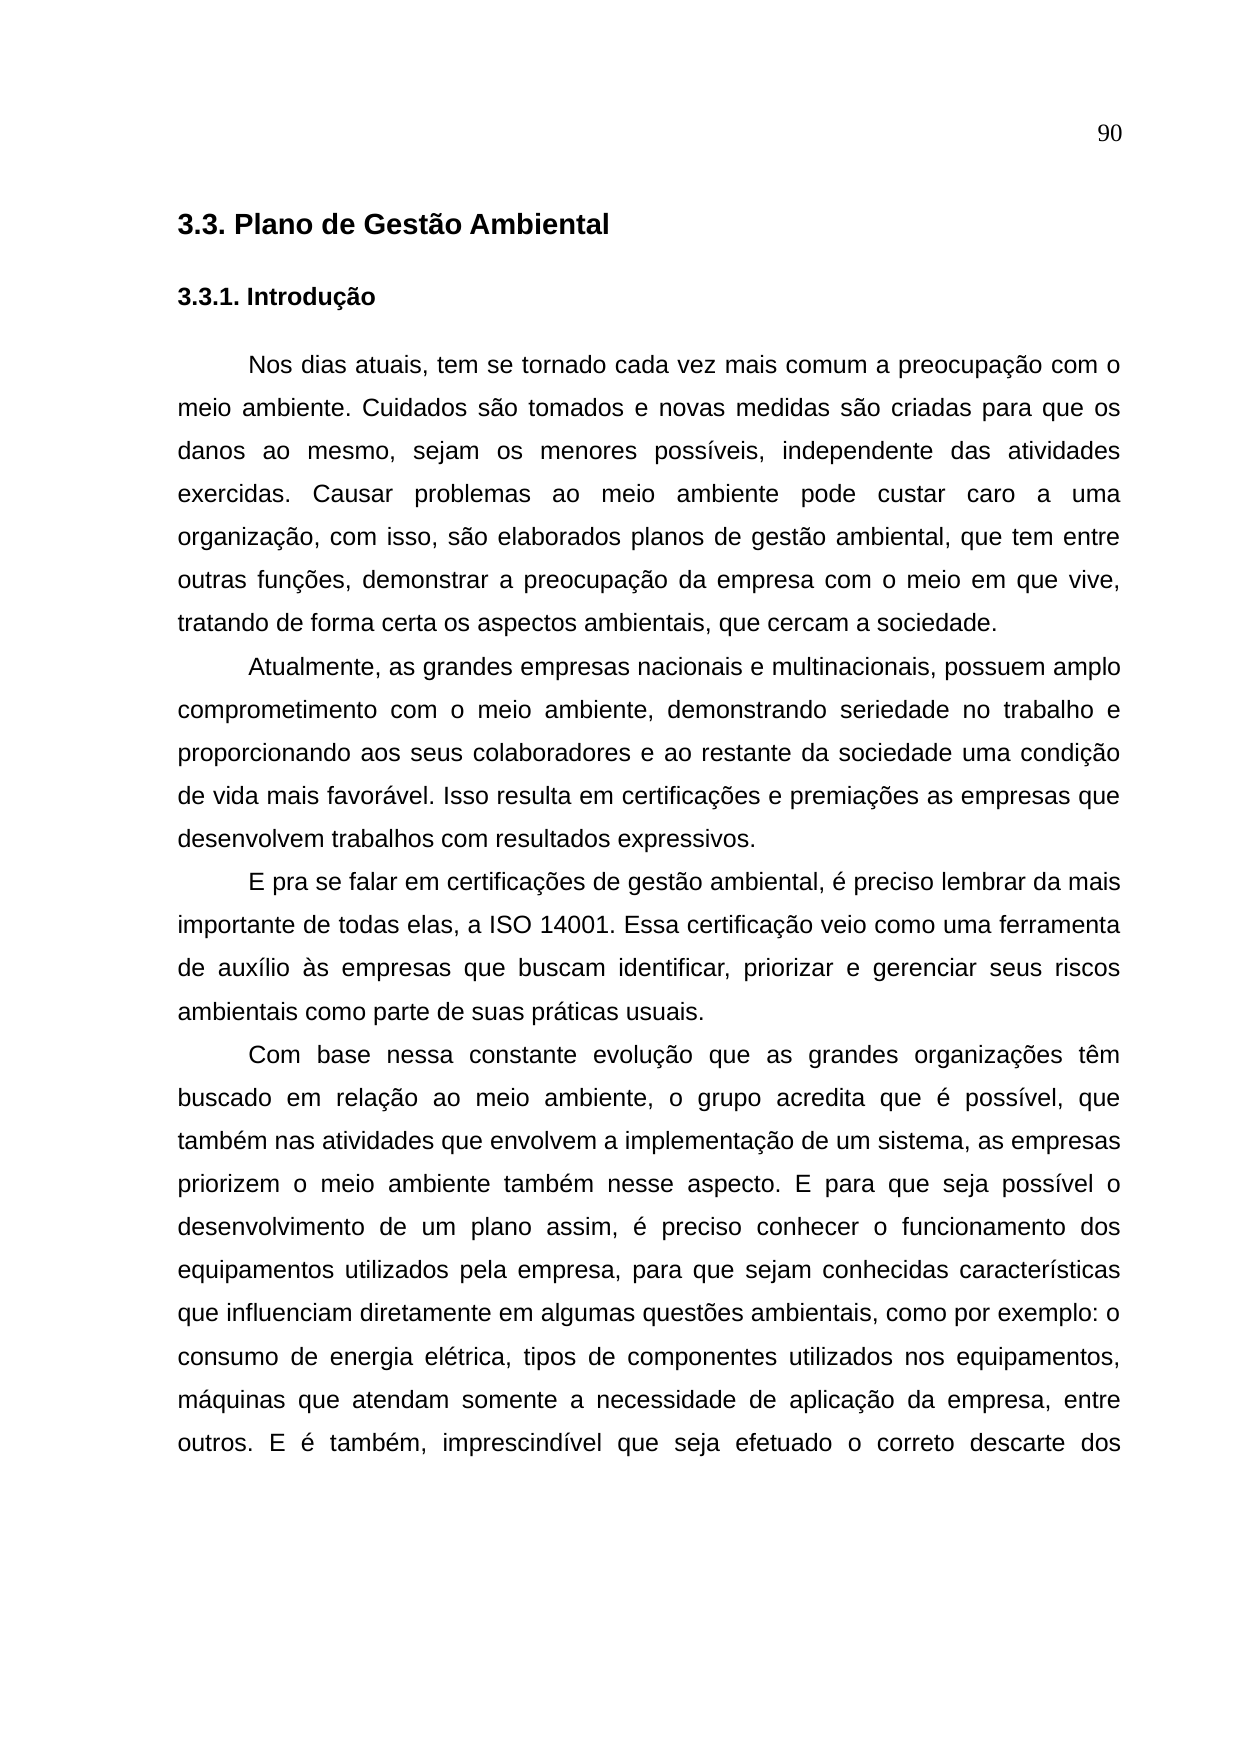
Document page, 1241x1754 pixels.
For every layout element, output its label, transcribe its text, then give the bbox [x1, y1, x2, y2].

text Nos dias atuais, tem se tornado cada vez mais comum a preocupação com o meio ambiente. Cuidados são tomados e novas medidas são criadas para que os danos ao mesmo, sejam os menores possíveis, independente das atividades exercidas. Causar problemas ao meio ambiente pode custar caro a uma organização, com isso, são elaborados planos de gestão ambiental, que tem entre outras funções, demonstrar a preocupação da empresa com o meio em que vive, tratando de forma certa os aspectos ambientais, que cercam a sociedade. [177, 350, 1122, 637]
text Atualmente, as grandes empresas nacionais e multinacionais, possuem amplo comprometimento com o meio ambiente, demonstrando seriedade no trabalho e proporcionando aos seus colaboradores e ao restante da sociedade uma condição de vida mais favorável. Isso resulta em certificações e premiações as empresas que desenvolvem trabalhos com resultados expressivos. [177, 652, 1122, 853]
subtitle 3.3. Plano de Gestão Ambiental [177, 207, 1122, 240]
subtitle 3.3.1. Introdução [177, 282, 1122, 311]
text Com base nessa constante evolução que as grandes organizações têm buscado em relação ao meio ambiente, o grupo acredita que é possível, que também nas atividades que envolvem a implementação de um sistema, as empresas priorizem o meio ambiente também nesse aspecto. E para que seja possível o desenvolvimento de um plano assim, é preciso conhecer o funcionamento dos equipamentos utilizados pela empresa, para que sejam conhecidas características que influenciam diretamente em algumas questões ambientais, como por exemplo: o consumo de energia elétrica, tipos de componentes utilizados nos equipamentos, máquinas que atendam somente a necessidade de aplicação da empresa, entre outros. E é também, imprescindível que seja efetuado o correto descarte dos [177, 1040, 1122, 1457]
text E pra se falar em certificações de gestão ambiental, é preciso lembrar da mais importante de todas elas, a ISO 14001. Essa certificação veio como uma ferramenta de auxílio às empresas que buscam identificar, priorizar e gerenciar seus riscos ambientais como parte de suas práticas usuais. [177, 867, 1122, 1025]
